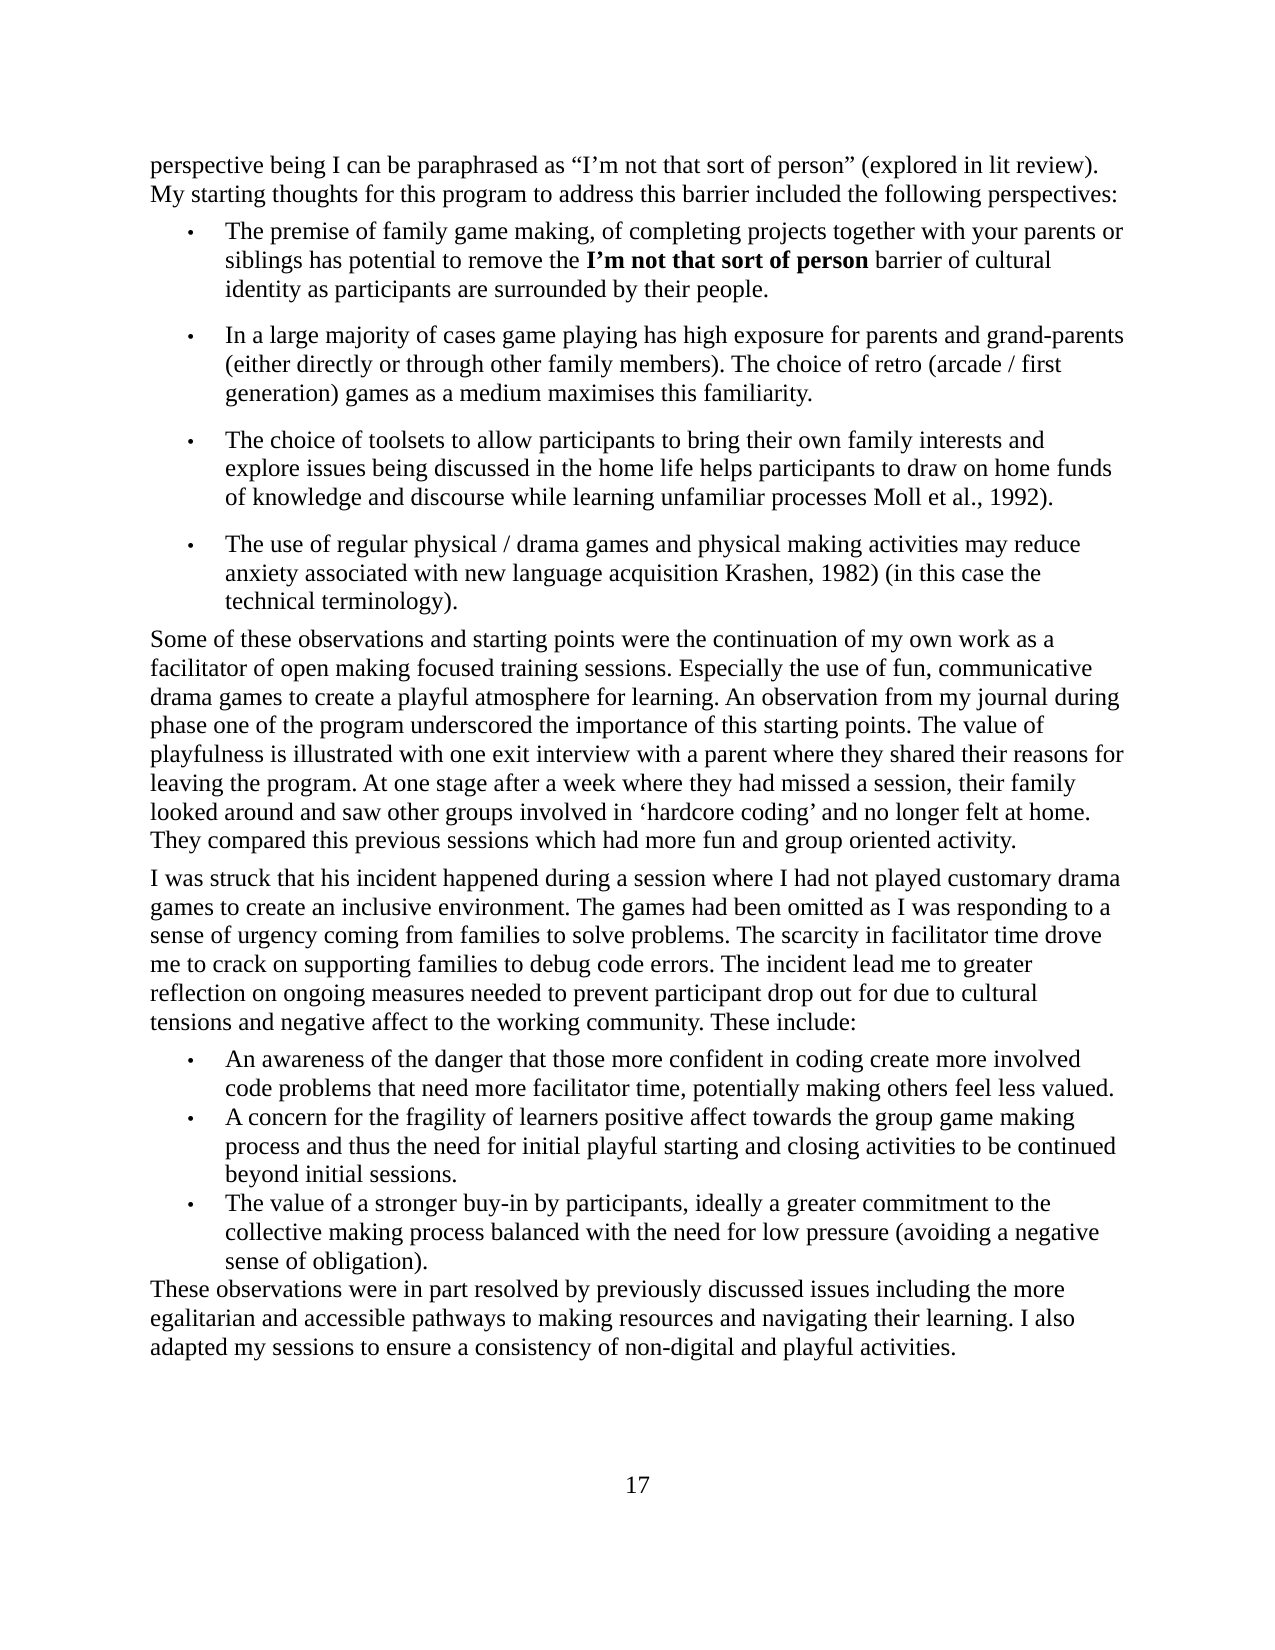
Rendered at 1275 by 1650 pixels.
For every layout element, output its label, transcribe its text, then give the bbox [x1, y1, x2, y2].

list In a large majority of cases game playing has high exposure for parents and grand-parents (either directly or through other family members). The choice of retro (arcade / first generation) games as a medium maximises this familiarity. [187, 321, 1125, 407]
list The premise of family game making, of completing projects together with your parents or siblings has potential to remove the I’m not that sort of person barrier of cultural identity as participants are surrounded by their people. [187, 216, 1125, 303]
text Some of these observations and starting points were the continuation of my own work as a facilitator of open making focused training sessions. Especially the use of fun, communicative drama games to create a playful atmosphere for learning. An observation from my journal during phase one of the program underscored the importance of this starting points. The value of playfulness is illustrated with one exit interview with a parent where they shared their reasons for leaving the program. At one stage after a week where they had missed a session, their family looked around and saw other groups involved in ‘hardcore coding’ and no longer felt at home. They compared this previous sessions which had more fun and group oriented activity. [150, 624, 1125, 854]
text These observations were in part resolved by previously discussed issues including the more egalitarian and accessible pathways to making resources and navigating their learning. I also adapted my sessions to ensure a consistency of non-digital and playful activities. [150, 1274, 1125, 1361]
list The use of regular physical / drama games and physical making activities may reduce anxiety associated with new language acquisition Krashen, 1982) (in this case the technical terminology). [187, 529, 1125, 615]
list The choice of toolsets to allow participants to bring their own family interests and explore issues being discussed in the home life helps participants to draw on home funds of knowledge and discourse while learning unfamiliar processes Moll et al., 1992). [187, 425, 1125, 511]
list The value of a stronger buy-in by participants, ideally a greater commitment to the collective making process balanced with the need for low pressure (avoiding a negative sense of obligation). [187, 1188, 1125, 1274]
text perspective being I can be paraphrased as “I’m not that sort of person” (explored in lit review). My starting thoughts for this program to address this barrier included the following perspectives: [150, 150, 1125, 207]
text I was struck that his incident happened during a session where I had not played customary drama games to create an inclusive environment. The games had been omitted as I was responding to a sense of urgency coming from families to solve problems. The scarcity in facilitator time drove me to crack on supporting families to debug code errors. The incident lead me to greater reflection on ongoing measures needed to prevent participant drop out for due to cultural tensions and negative affect to the working community. These include: [150, 863, 1125, 1036]
list An awareness of the danger that those more confident in coding create more involved code problems that need more facilitator time, potentially making others feel less valued. [187, 1044, 1125, 1102]
list A concern for the fragility of learners positive affect towards the group game making process and thus the need for initial playful starting and closing activities to be continued beyond initial sessions. [187, 1102, 1125, 1188]
